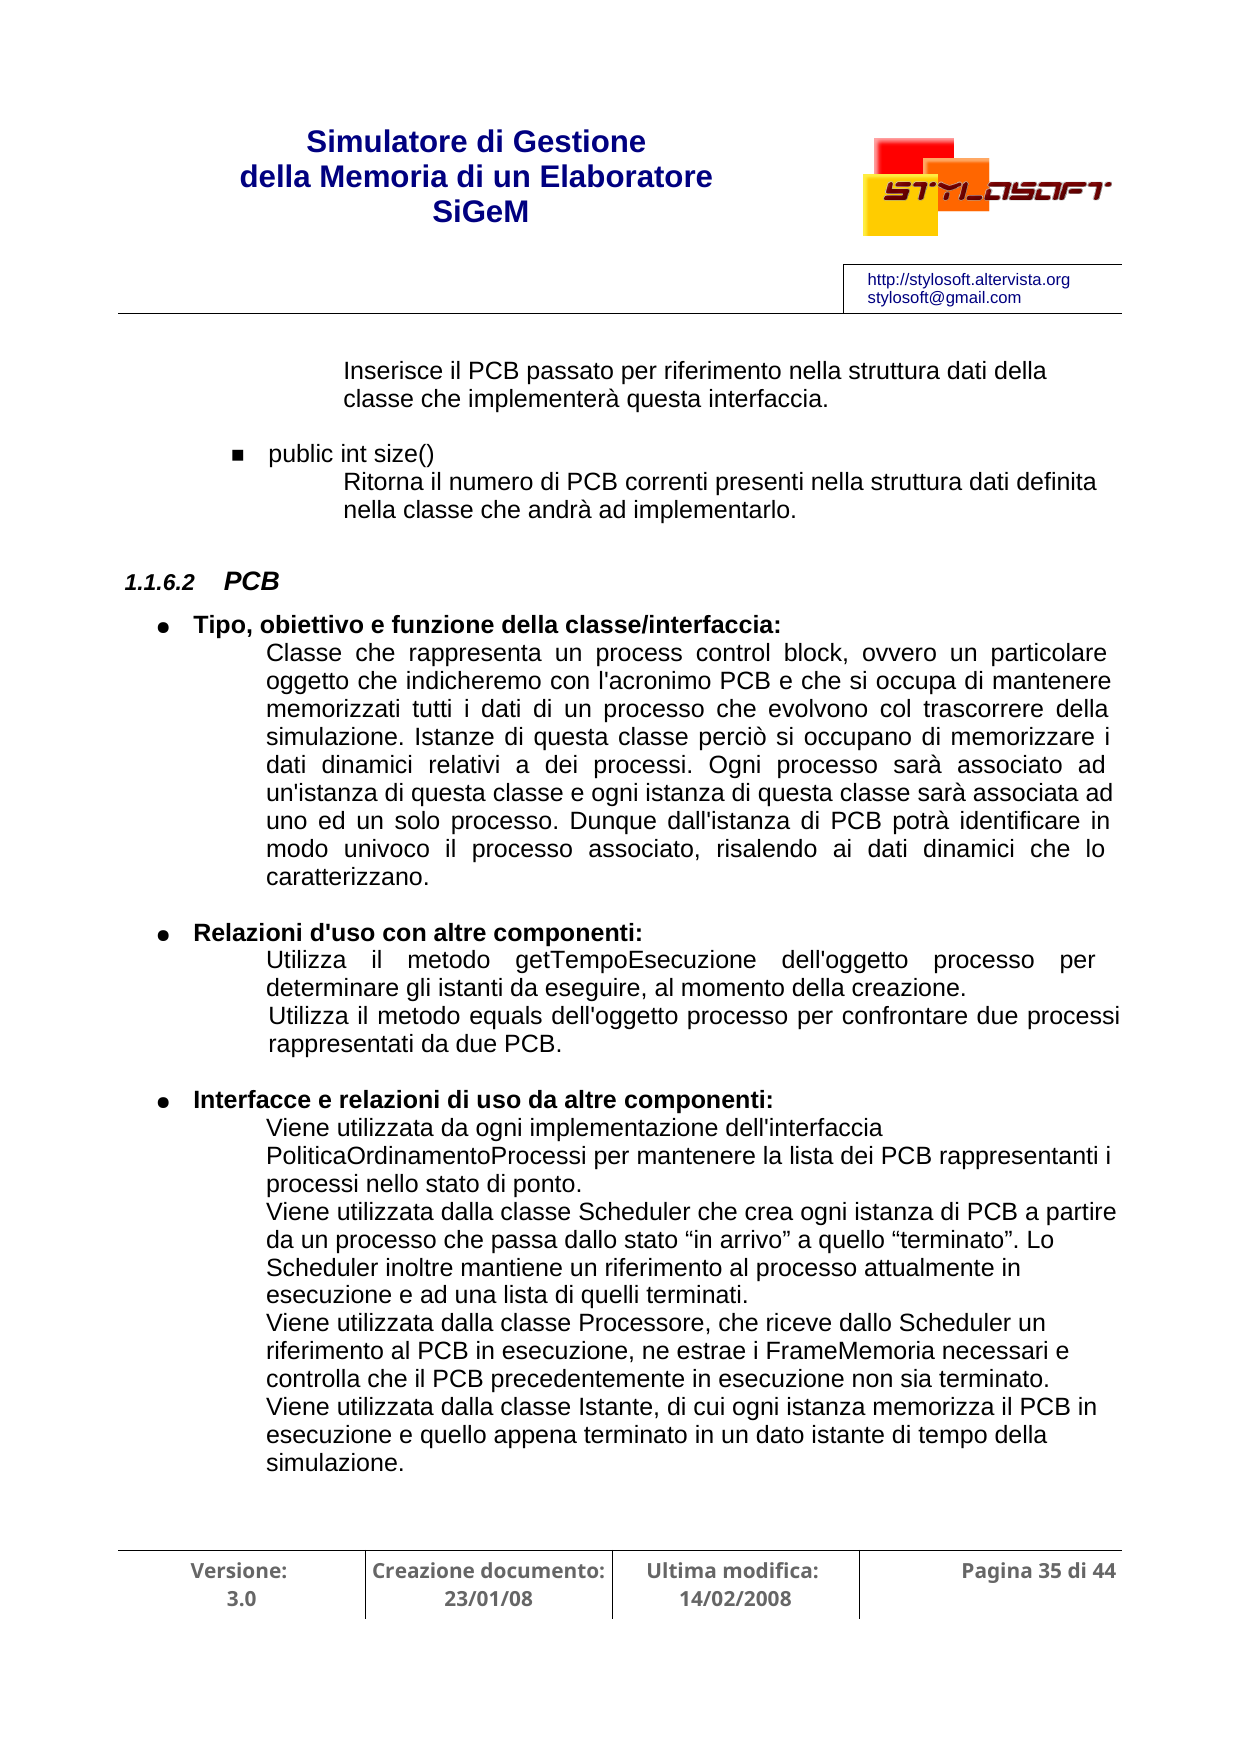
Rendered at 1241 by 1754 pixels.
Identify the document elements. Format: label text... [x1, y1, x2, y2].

list Utilizza il metodo getTempoEsecuzione dell'oggetto processo per determinare gli istanti da eseguire, al momento della creazione. [156, 946, 1122, 1002]
list public int size() [231, 440, 1122, 468]
list Classe che rappresenta un process control block, ovvero un particolare oggetto che indicheremo con l'acronimo PCB e che si occupa di mantenere memorizzati tutti i dati di un processo che evolvono col trascorrere della simulazione. Istanze di questa classe perciò si occupano di memorizzare i dati dinamici relativi a dei processi. Ogni processo sarà associato ad un'istanza di questa classe e ogni istanza di questa classe sarà associata ad uno ed un solo processo. Dunque dall'istanza di PCB potrà identificare in modo univoco il processo associato, risalendo ai dati dinamici che lo caratterizzano. [156, 639, 1122, 890]
list Inserisce il PCB passato per riferimento nella struttura dati della classe che implementerà questa interfaccia. [306, 357, 1122, 412]
list Ritorna il numero di PCB correnti presenti nella struttura dati definita nella classe che andrà ad implementarlo. [306, 468, 1122, 524]
picture [848, 123, 1117, 247]
text Viene utilizzata dalla classe Processore, che riceve dallo Scheduler un riferimento al PCB in esecuzione, ne estrae i FrameMemoria necessari e controlla che il PCB precedentemente in esecuzione non sia terminato. [118, 1309, 1122, 1393]
text Viene utilizzata dalla classe Istante, di cui ogni istanza memorizza il PCB in esecuzione e quello appena terminato in un dato istante di tempo della simulazione. [118, 1393, 1122, 1477]
list Interfacce e relazioni di uso da altre componenti: [156, 1086, 1122, 1114]
text Viene utilizzata dalla classe Scheduler che crea ogni istanza di PCB a partire da un processo che passa dallo stato “in arrivo” a quello “terminato”. Lo Scheduler inoltre mantiene un riferimento al processo attualmente in esecuzione e ad una lista di quelli terminati. [118, 1197, 1122, 1309]
list Viene utilizzata da ogni implementazione dell'interfaccia PoliticaOrdinamentoProcessi per mantenere la lista dei PCB rappresentanti i processi nello stato di ponto. [156, 1114, 1122, 1197]
list Utilizza il metodo equals dell'oggetto processo per confrontare due processi rappresentati da due PCB. [231, 1002, 1122, 1058]
list Tipo, obiettivo e funzione della classe/interfaccia: [156, 611, 1122, 639]
subtitle PCB [118, 567, 1122, 596]
list Relazioni d'uso con altre componenti: [156, 918, 1122, 946]
